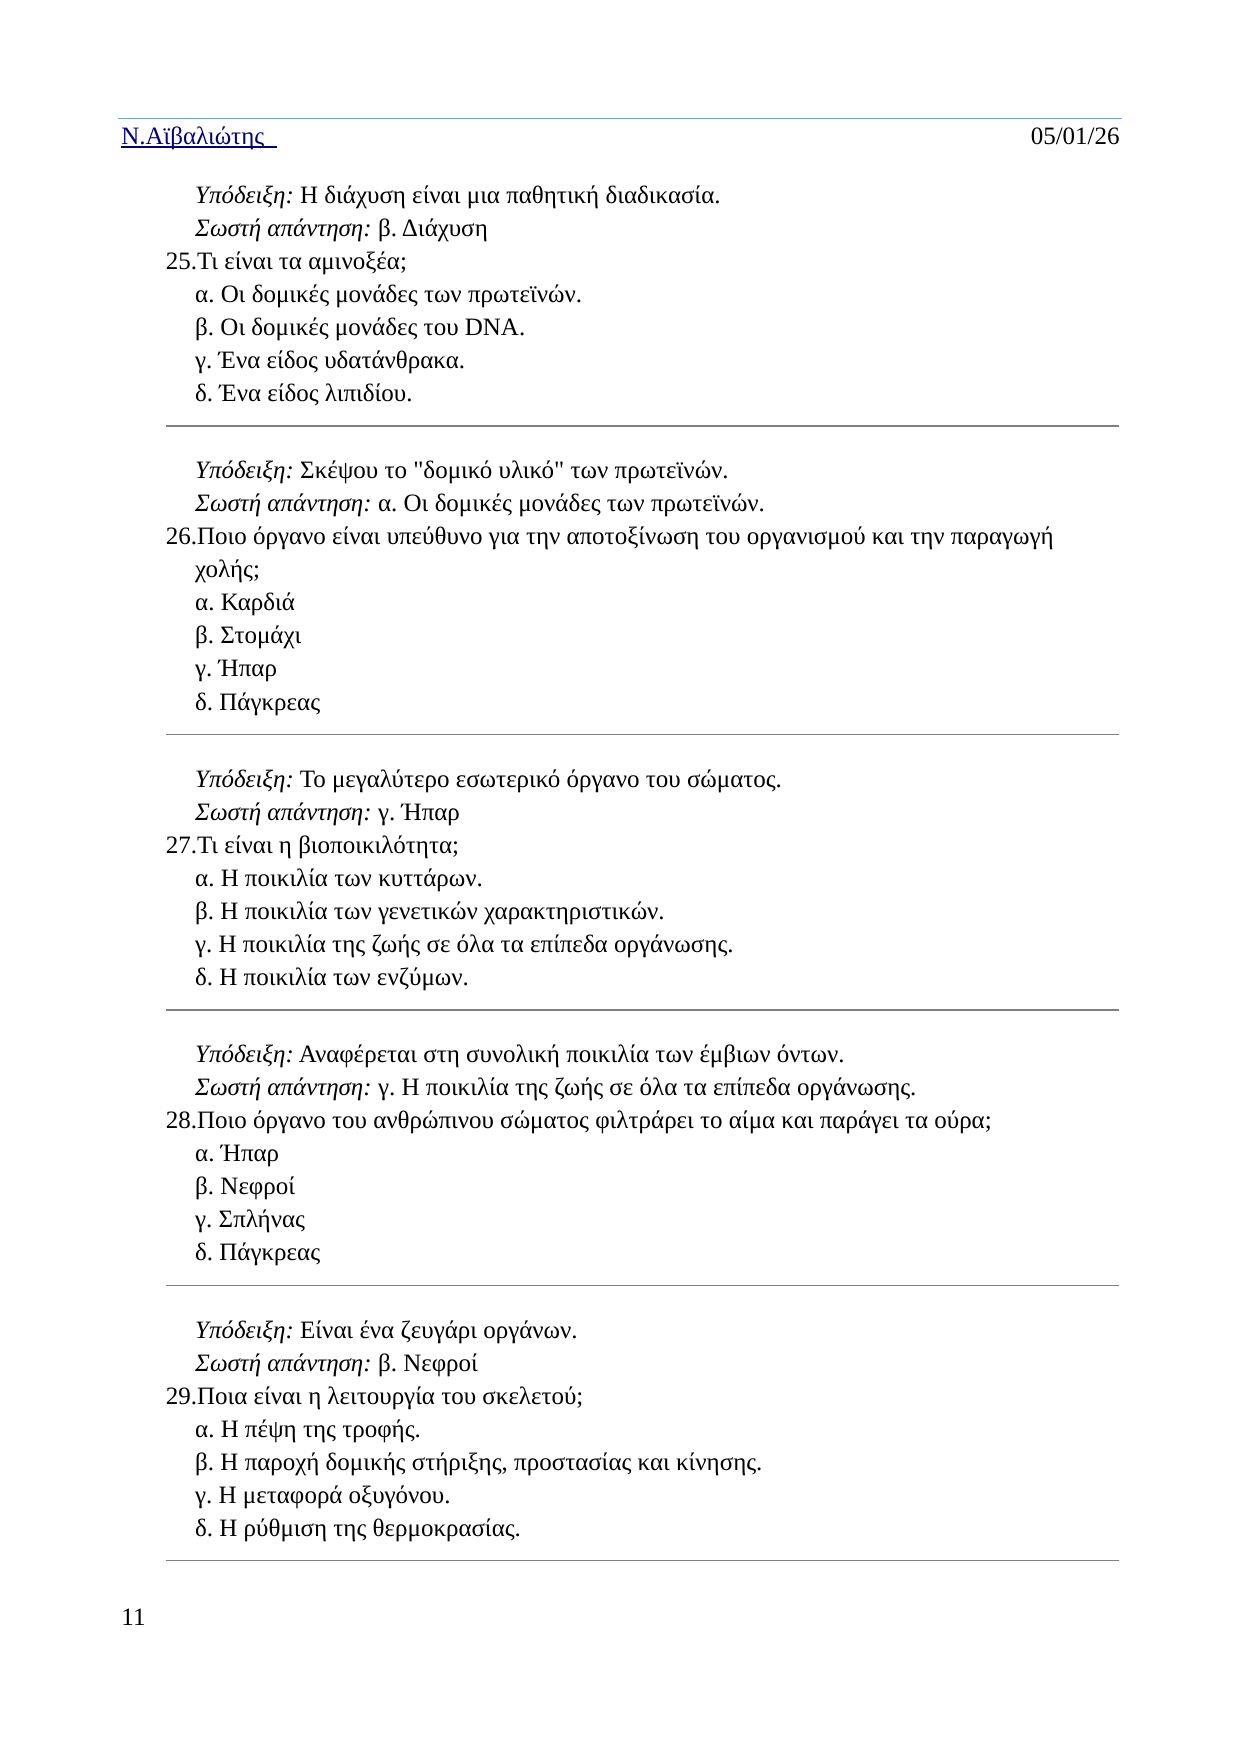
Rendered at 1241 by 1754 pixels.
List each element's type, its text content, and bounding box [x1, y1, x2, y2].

list Ποιο όργανο του ανθρώπινου σώματος φιλτράρει το αίμα και παράγει τα ούρα; α. Ήπαρ β. Νεφροί γ. Σπλήνας δ. Πάγκρεας [166, 1105, 1119, 1266]
list Υπόδειξη: Σκέψου το "δομικό υλικό" των πρωτεϊνών. Σωστή απάντηση: α. Οι δομικές μονάδες των πρωτεϊνών. [166, 455, 1119, 517]
list Ποιο όργανο είναι υπεύθυνο για την αποτοξίνωση του οργανισμού και την παραγωγή χολής; α. Καρδιά β. Στομάχι γ. Ήπαρ δ. Πάγκρεας [166, 521, 1119, 715]
list Τι είναι η βιοποικιλότητα; α. Η ποικιλία των κυττάρων. β. Η ποικιλία των γενετικών χαρακτηριστικών. γ. Η ποικιλία της ζωής σε όλα τα επίπεδα οργάνωσης. δ. Η ποικιλία των ενζύμων. [166, 830, 1119, 991]
list Τι είναι τα αμινοξέα; α. Οι δομικές μονάδες των πρωτεϊνών. β. Οι δομικές μονάδες του DNA. γ. Ένα είδος υδατάνθρακα. δ. Ένα είδος λιπιδίου. [166, 246, 1119, 407]
list Υπόδειξη: Το μεγαλύτερο εσωτερικό όργανο του σώματος. Σωστή απάντηση: γ. Ήπαρ [166, 764, 1119, 826]
list Υπόδειξη: Είναι ένα ζευγάρι οργάνων. Σωστή απάντηση: β. Νεφροί [166, 1315, 1119, 1376]
list Ποια είναι η λειτουργία του σκελετού; α. Η πέψη της τροφής. β. Η παροχή δομικής στήριξης, προστασίας και κίνησης. γ. Η μεταφορά οξυγόνου. δ. Η ρύθμιση της θερμοκρασίας. [166, 1381, 1119, 1542]
list Υπόδειξη: Αναφέρεται στη συνολική ποικιλία των έμβιων όντων. Σωστή απάντηση: γ. Η ποικιλία της ζωής σε όλα τα επίπεδα οργάνωσης. [166, 1039, 1119, 1101]
list Υπόδειξη: Η διάχυση είναι μια παθητική διαδικασία. Σωστή απάντηση: β. Διάχυση [166, 180, 1119, 242]
